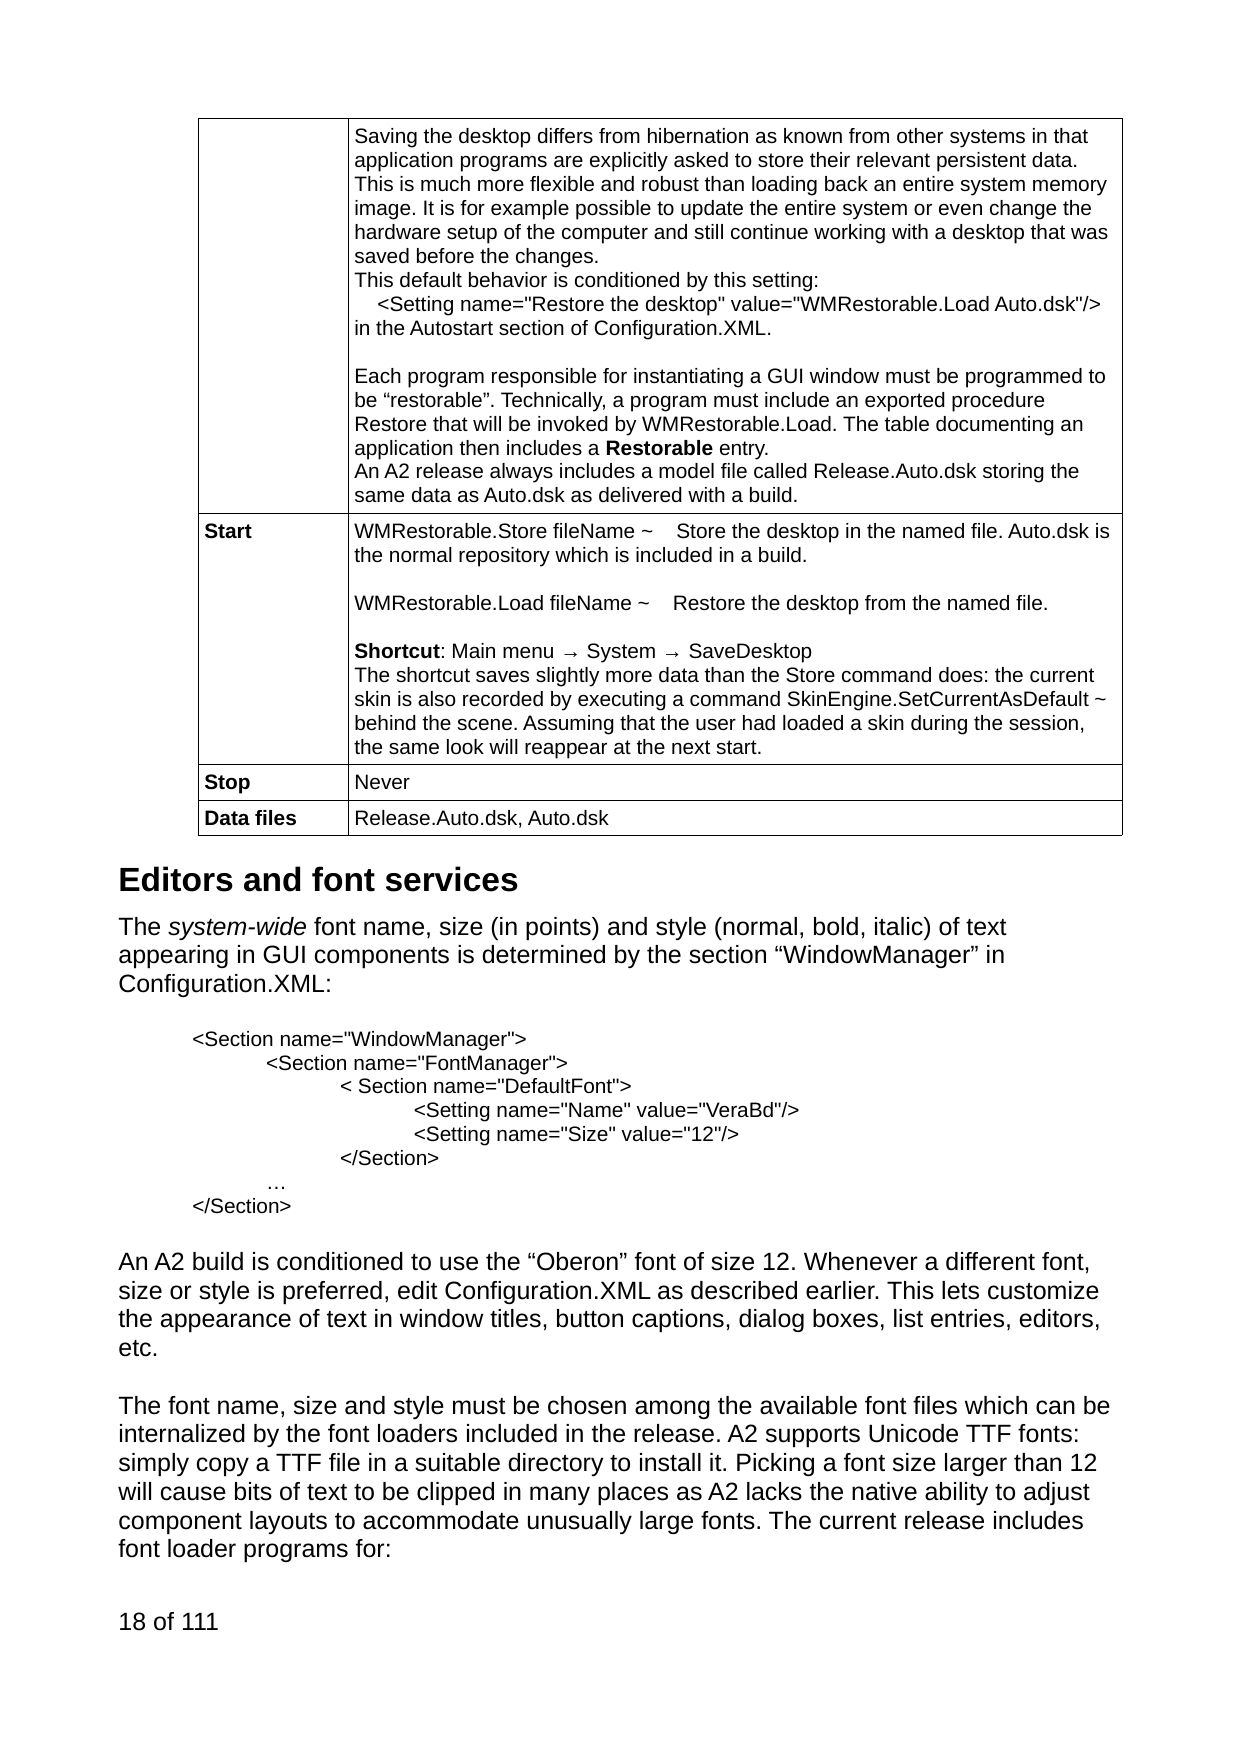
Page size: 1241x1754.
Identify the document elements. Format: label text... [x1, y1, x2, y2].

table_cell WMRestorable.Store fileName ~ Store the desktop in the named file. Auto.dsk is the normal repository which is included in a build. WMRestorable.Load fileName ~ Restore the desktop from the named file. Shortcut: Main menu → System → SaveDesktop The shortcut saves slightly more data than the Store command does: the current skin is also recorded by executing a command SkinEngine.SetCurrentAsDefault ~ behind the scene. Assuming that the user had loaded a skin during the session, the same look will reappear at the next start. [349, 514, 1122, 764]
table_cell Never [349, 765, 1122, 800]
table_cell Data files [199, 801, 348, 835]
text The system-wide font name, size (in points) and style (normal, bold, italic) of text appearing in GUI components is determined by the section “WindowManager” in Configuration.XML: [118, 911, 1122, 998]
text <Section name="WindowManager"> <Section name="FontManager"> < Section name="DefaultFont"> <Setting name="Name" value="VeraBd"/> <Setting name="Size" value="12"/> </Section> [118, 1026, 1122, 1170]
text … [118, 1170, 1122, 1194]
text The font name, size and style must be chosen among the available font files which can be internalized by the font loaders included in the release. A2 supports Unicode TTF fonts: simply copy a TTF file in a suitable directory to install it. Picking a font size larger than 12 will cause bits of text to be clipped in many places as A2 lacks the native ability to adjust component layouts to accommodate unusually large fonts. The current release includes font loader programs for: [118, 1391, 1122, 1563]
table_cell Stop [199, 765, 348, 800]
subtitle Editors and font services [118, 860, 1122, 899]
table_cell Start [199, 514, 348, 764]
text An A2 build is conditioned to use the “Oberon” font of size 12. Whenever a different font, size or style is preferred, edit Configuration.XML as described earlier. This lets customize the appearance of text in window titles, button captions, dialog boxes, list entries, editors, etc. [118, 1247, 1122, 1362]
table_header [199, 119, 348, 513]
text </Section> [118, 1194, 1122, 1218]
table_header Saving the desktop differs from hibernation as known from other systems in that application programs are explicitly asked to store their relevant persistent data. This is much more flexible and robust than loading back an entire system memory image. It is for example possible to update the entire system or even change the hardware setup of the computer and still continue working with a desktop that was saved before the changes. This default behavior is conditioned by this setting: <Setting name="Restore the desktop" value="WMRestorable.Load Auto.dsk"/> in the Autostart section of Configuration.XML. Each program responsible for instantiating a GUI window must be programmed to be “restorable”. Technically, a program must include an exported procedure Restore that will be invoked by WMRestorable.Load. The table documenting an application then includes a Restorable entry. An A2 release always includes a model file called Release.Auto.dsk storing the same data as Auto.dsk as delivered with a build. [349, 119, 1122, 513]
table_cell Release.Auto.dsk, Auto.dsk [349, 801, 1122, 835]
